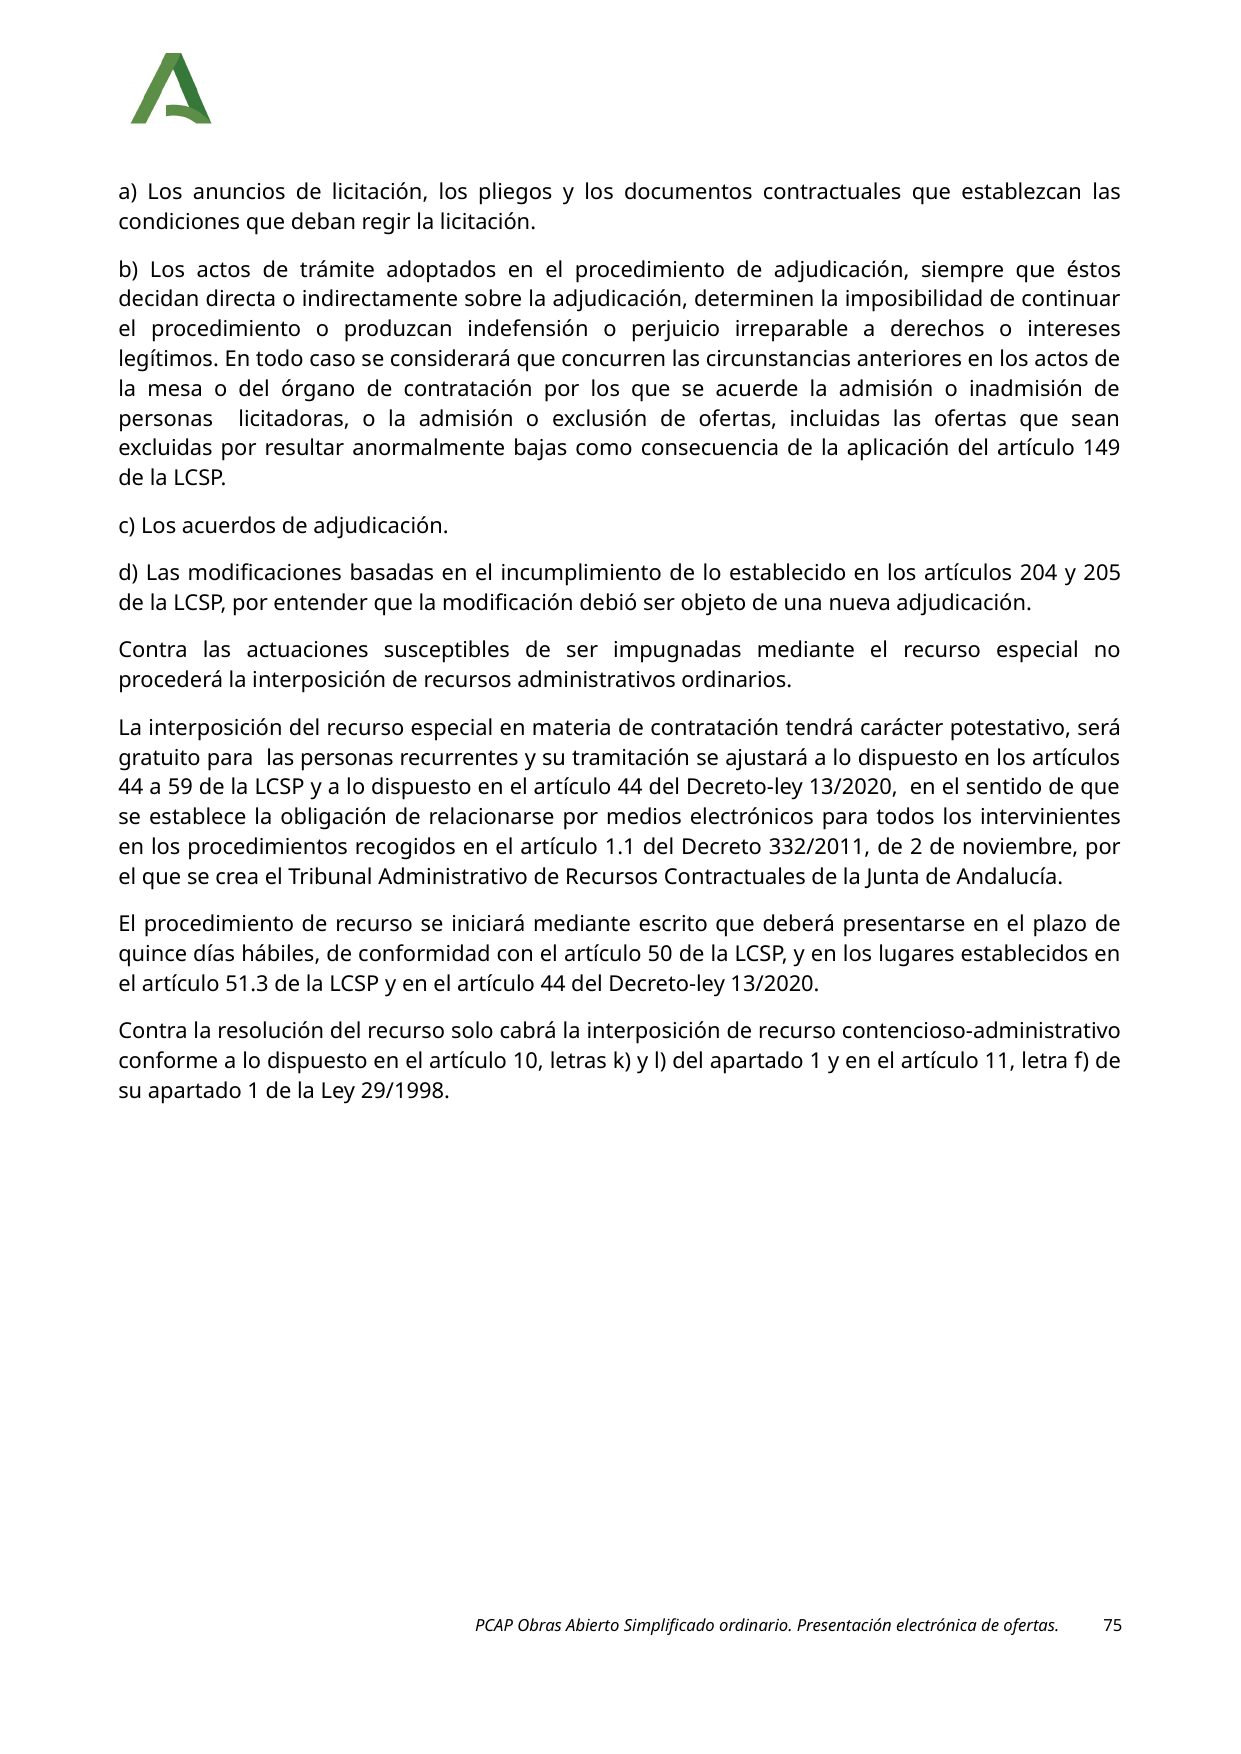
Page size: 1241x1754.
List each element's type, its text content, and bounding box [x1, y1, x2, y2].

picture [127, 48, 216, 128]
text c) Los acuerdos de adjudicación. [118, 510, 1122, 539]
text d) Las modificaciones basadas en el incumplimiento de lo establecido en los artículos 204 y 205 de la LCSP, por entender que la modificación debió ser objeto de una nueva adjudicación. [118, 557, 1122, 617]
text El procedimiento de recurso se iniciará mediante escrito que deberá presentarse en el plazo de quince días hábiles, de conformidad con el artículo 50 de la LCSP, y en los lugares establecidos en el artículo 51.3 de la LCSP y en el artículo 44 del Decreto-ley 13/2020. [118, 908, 1122, 998]
text a) Los anuncios de licitación, los pliegos y los documentos contractuales que establezcan las condiciones que deban regir la licitación. [118, 176, 1122, 236]
text b) Los actos de trámite adoptados en el procedimiento de adjudicación, siempre que éstos decidan directa o indirectamente sobre la adjudicación, determinen la imposibilidad de continuar el procedimiento o produzcan indefensión o perjuicio irreparable a derechos o intereses legítimos. En todo caso se considerará que concurren las circunstancias anteriores en los actos de la mesa o del órgano de contratación por los que se acuerde la admisión o inadmisión de personas licitadoras, o la admisión o exclusión de ofertas, incluidas las ofertas que sean excluidas por resultar anormalmente bajas como consecuencia de la aplicación del artículo 149 de la LCSP. [118, 254, 1122, 492]
text Contra la resolución del recurso solo cabrá la interposición de recurso contencioso-administrativo conforme a lo dispuesto en el artículo 10, letras k) y l) del apartado 1 y en el artículo 11, letra f) de su apartado 1 de la Ley 29/1998. [118, 1015, 1122, 1105]
text Contra las actuaciones susceptibles de ser impugnadas mediante el recurso especial no procederá la interposición de recursos administrativos ordinarios. [118, 634, 1122, 694]
text La interposición del recurso especial en materia de contratación tendrá carácter potestativo, será gratuito para las personas recurrentes y su tramitación se ajustará a lo dispuesto en los artículos 44 a 59 de la LCSP y a lo dispuesto en el artículo 44 del Decreto-ley 13/2020, en el sentido de que se establece la obligación de relacionarse por medios electrónicos para todos los intervinientes en los procedimientos recogidos en el artículo 1.1 del Decreto 332/2011, de 2 de noviembre, por el que se crea el Tribunal Administrativo de Recursos Contractuales de la Junta de Andalucía. [118, 712, 1122, 891]
